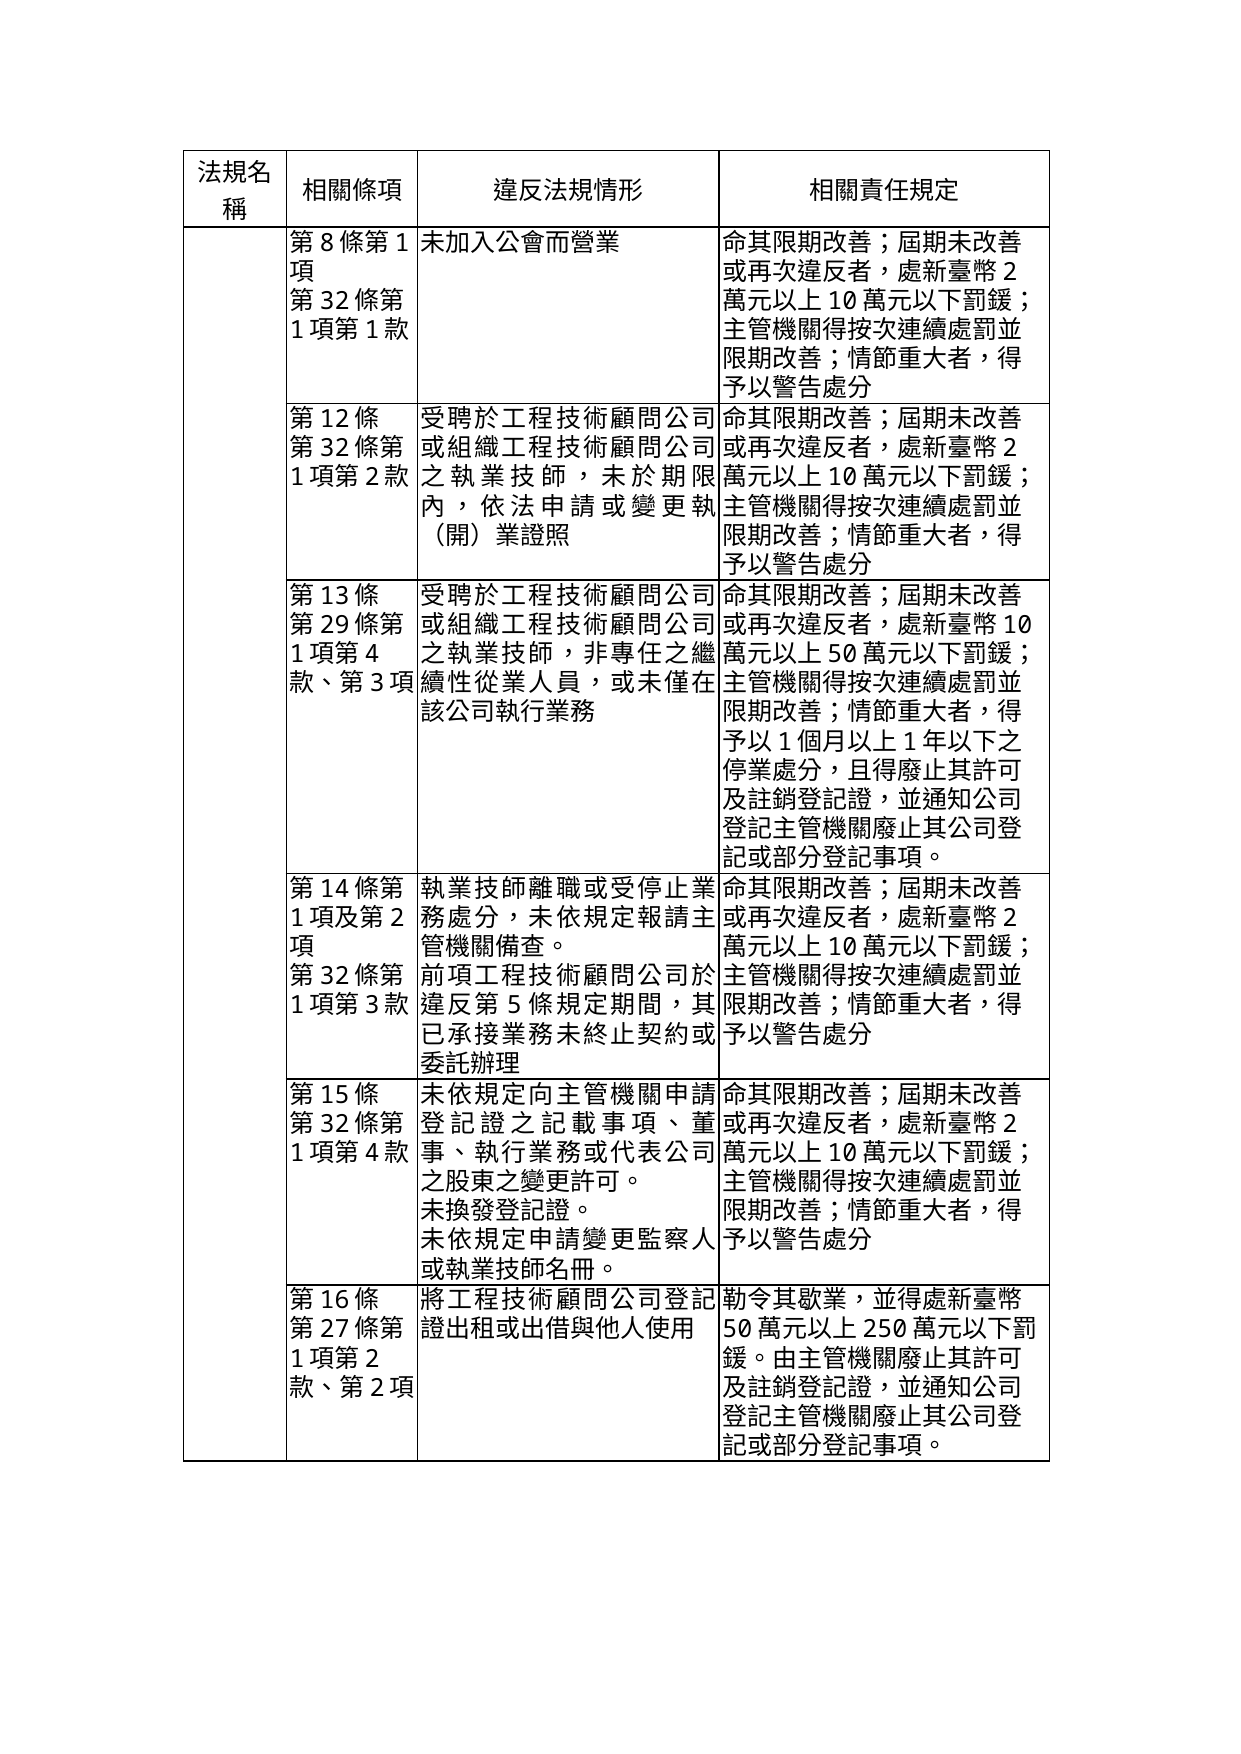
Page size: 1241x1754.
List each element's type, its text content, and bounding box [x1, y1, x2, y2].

table_cell 第12條 第32條第1項第2款 [287, 404, 417, 579]
table_cell 將工程技術顧問公司登記證出租或出借與他人使用 [418, 1286, 718, 1460]
table_cell 第14條第1項及第2項 第32條第1項第3款 [287, 874, 417, 1078]
table_cell [184, 228, 286, 1460]
table_header 法規名稱 [184, 151, 286, 226]
table_cell 勒令其歇業，並得處新臺幣50萬元以上250萬元以下罰鍰。由主管機關廢止其許可及註銷登記證，並通知公司登記主管機關廢止其公司登記或部分登記事項。 [720, 1286, 1049, 1460]
table_cell 未加入公會而營業 [418, 228, 718, 403]
table_cell 命其限期改善；屆期未改善或再次違反者，處新臺幣2萬元以上10萬元以下罰鍰；主管機關得按次連續處罰並限期改善；情節重大者，得予以警告處分 [720, 404, 1049, 579]
table_cell 第8條第1項 第32條第1項第1款 [287, 228, 417, 403]
table_cell 命其限期改善；屆期未改善或再次違反者，處新臺幣10萬元以上50萬元以下罰鍰；主管機關得按次連續處罰並限期改善；情節重大者，得予以1個月以上1年以下之停業處分，且得廢止其許可及註銷登記證，並通知公司登記主管機關廢止其公司登記或部分登記事項。 [720, 581, 1049, 872]
table_header 相關責任規定 [720, 151, 1049, 226]
table_cell 執業技師離職或受停止業務處分，未依規定報請主管機關備查。 前項工程技術顧問公司於違反第5條規定期間，其已承接業務未終止契約或委託辦理 [418, 874, 718, 1078]
table_header 相關條項 [287, 151, 417, 226]
table_cell 受聘於工程技術顧問公司或組織工程技術顧問公司之執業技師，非專任之繼續性從業人員，或未僅在該公司執行業務 [418, 581, 718, 872]
table_cell 第13條 第29條第1項第4款、第3項 [287, 581, 417, 872]
table_cell 第16條 第27條第1項第2款、第2項 [287, 1286, 417, 1460]
table_cell 受聘於工程技術顧問公司或組織工程技術顧問公司之執業技師，未於期限內，依法申請或變更執（開）業證照 [418, 404, 718, 579]
table_header 違反法規情形 [418, 151, 718, 226]
table_cell 第15條 第32條第1項第4款 [287, 1080, 417, 1284]
table_cell 未依規定向主管機關申請登記證之記載事項、董事、執行業務或代表公司之股東之變更許可。 未換發登記證。 未依規定申請變更監察人或執業技師名冊。 [418, 1080, 718, 1284]
table_cell 命其限期改善；屆期未改善或再次違反者，處新臺幣2萬元以上10萬元以下罰鍰；主管機關得按次連續處罰並限期改善；情節重大者，得予以警告處分 [720, 874, 1049, 1078]
table_cell 命其限期改善；屆期未改善或再次違反者，處新臺幣2萬元以上10萬元以下罰鍰；主管機關得按次連續處罰並限期改善；情節重大者，得予以警告處分 [720, 228, 1049, 403]
table_cell 命其限期改善；屆期未改善或再次違反者，處新臺幣2萬元以上10萬元以下罰鍰；主管機關得按次連續處罰並限期改善；情節重大者，得予以警告處分 [720, 1080, 1049, 1284]
